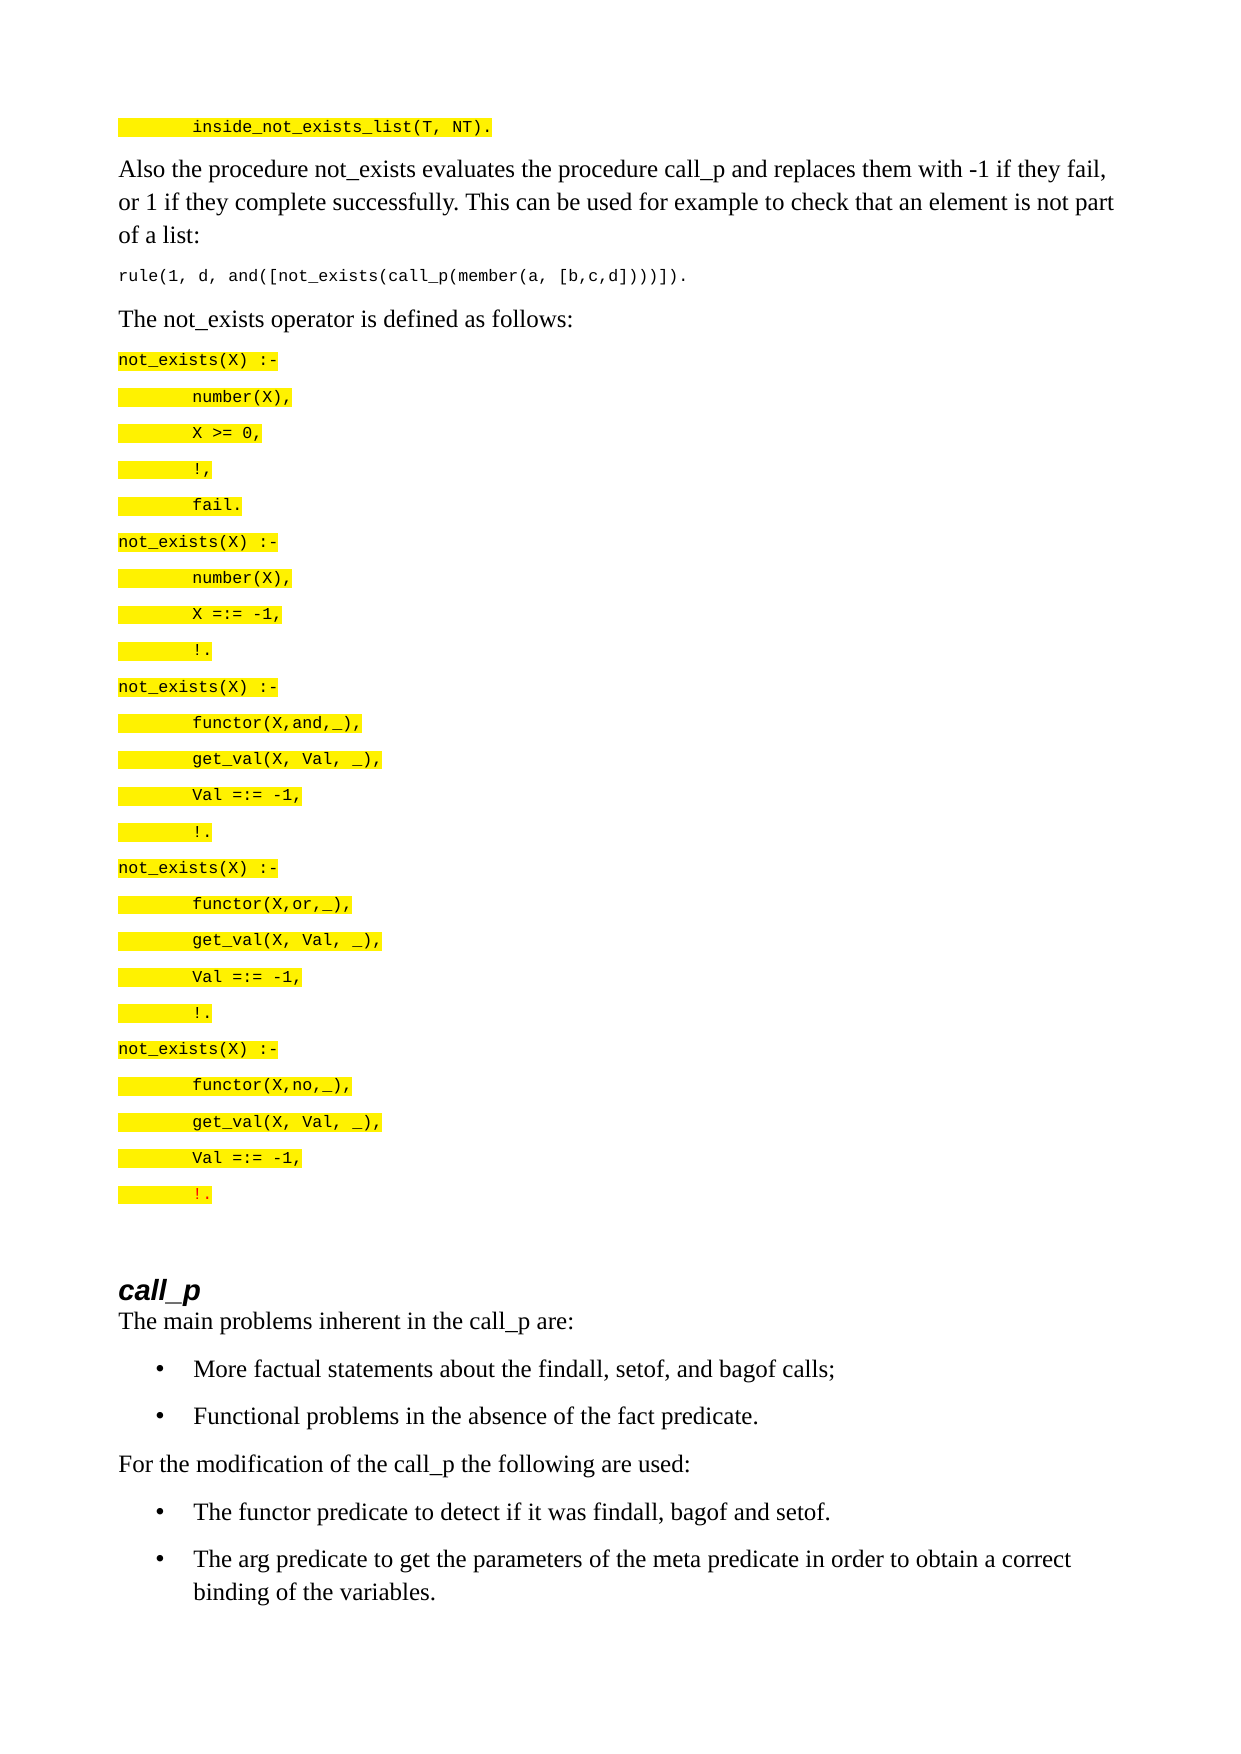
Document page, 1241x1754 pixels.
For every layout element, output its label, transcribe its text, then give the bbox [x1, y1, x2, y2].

text functor(X,or,_), [118, 896, 1122, 914]
list The arg predicate to get the parameters of the meta predicate in order to obtain a correct binding of the variables. [156, 1544, 1122, 1606]
text For the modification of the call_p the following are used: [118, 1449, 1122, 1478]
text get_val(X, Val, _), [118, 1113, 1122, 1132]
text get_val(X, Val, _), [118, 751, 1122, 769]
text !. [118, 1186, 1122, 1204]
text Also the procedure not_exists evaluates the procedure call_p and replaces them with -1 if they fail, or 1 if they complete successfully. This can be used for example to check that an element is not part of a list: [118, 154, 1122, 249]
text X >= 0, [118, 424, 1122, 443]
text not_exists(X) :- [118, 1041, 1122, 1059]
list Functional problems in the absence of the fact predicate. [156, 1401, 1122, 1430]
text functor(X,no,_), [118, 1077, 1122, 1096]
text fail. [118, 497, 1122, 516]
text !. [118, 642, 1122, 661]
text inside_not_exists_list(T, NT). [118, 118, 1122, 137]
subtitle call_p [118, 1273, 1122, 1306]
text Val =:= -1, [118, 1149, 1122, 1168]
text !, [118, 461, 1122, 479]
text Val =:= -1, [118, 787, 1122, 806]
text not_exists(X) :- [118, 859, 1122, 878]
text rule(1, d, and([not_exists(call_p(member(a, [b,c,d])))]). [118, 268, 1122, 287]
text number(X), [118, 388, 1122, 407]
text functor(X,and,_), [118, 714, 1122, 733]
text not_exists(X) :- [118, 352, 1122, 371]
text not_exists(X) :- [118, 533, 1122, 552]
text The not_exists operator is defined as follows: [118, 304, 1122, 333]
text Val =:= -1, [118, 968, 1122, 987]
text get_val(X, Val, _), [118, 932, 1122, 951]
text !. [118, 823, 1122, 842]
text X =:= -1, [118, 606, 1122, 624]
text number(X), [118, 569, 1122, 588]
list More factual statements about the findall, setof, and bagof calls; [156, 1354, 1122, 1383]
text !. [118, 1004, 1122, 1023]
text The main problems inherent in the call_p are: [118, 1306, 1122, 1335]
text not_exists(X) :- [118, 678, 1122, 697]
list The functor predicate to detect if it was findall, bagof and setof. [156, 1497, 1122, 1525]
